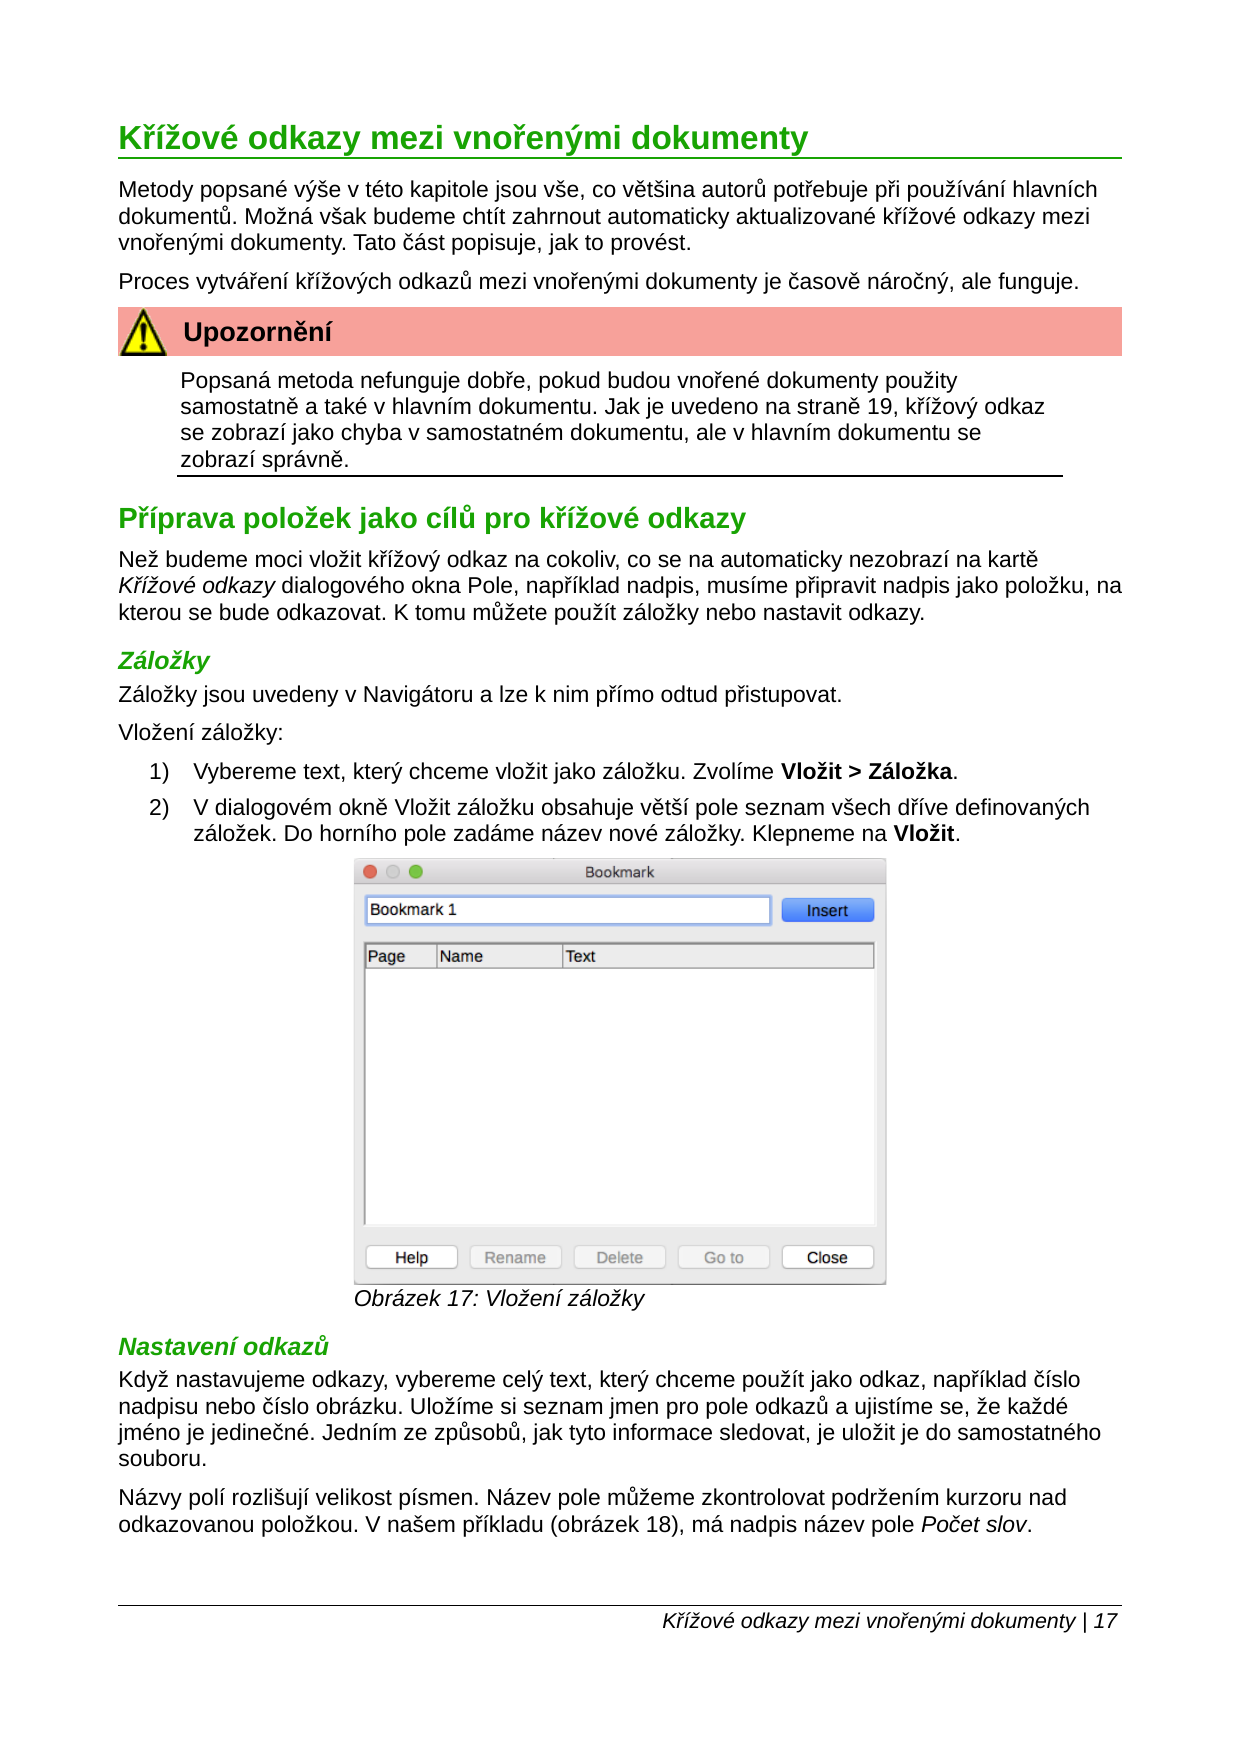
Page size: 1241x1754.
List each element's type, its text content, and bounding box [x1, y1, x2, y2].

subtitle Nastavení odkazů [118, 1332, 1122, 1360]
picture [353, 858, 887, 1285]
list Vložení záložky: [118, 719, 1122, 746]
text Obrázek 17: Vložení záložky [354, 1285, 886, 1311]
text Když nastavujeme odkazy, vybereme celý text, který chceme použít jako odkaz, například číslo nadpisu nebo číslo obrázku. Uložíme si seznam jmen pro pole odkazů a ujistíme se, že každé jméno je jedinečné. Jedním ze způsobů, jak tyto informace sledovat, je uložit je do samostatného souboru. [118, 1366, 1122, 1472]
text Záložky jsou uvedeny v Navigátoru a lze k nim přímo odtud přistupovat. [118, 681, 1122, 707]
picture [119, 307, 167, 356]
subtitle Záložky [118, 646, 1122, 674]
text Názvy polí rozlišují velikost písmen. Název pole můžeme zkontrolovat podržením kurzoru nad odkazovanou položkou. V našem příkladu (obrázek 18), má nadpis název pole Počet slov. [118, 1484, 1122, 1537]
list Vybereme text, který chceme vložit jako záložku. Zvolíme Vložit > Záložka. [169, 758, 1122, 784]
text Než budeme moci vložit křížový odkaz na cokoliv, co se na automaticky nezobrazí na kartě Křížové odkazy dialogového okna Pole, například nadpis, musíme připravit nadpis jako položku, na kterou se bude odkazovat. K tomu můžete použít záložky nebo nastavit odkazy. [118, 546, 1122, 625]
subtitle Upozornění [167, 307, 1122, 356]
text Popsaná metoda nefunguje dobře, pokud budou vnořené dokumenty použity samostatně a také v hlavním dokumentu. Jak je uvedeno na straně 18, křížový odkaz se zobrazí jako chyba v samostatném dokumentu, ale v hlavním dokumentu se zobrazí správně. [177, 364, 1063, 475]
list V dialogovém okně Vložit záložku obsahuje větší pole seznam všech dříve definovaných záložek. Do horního pole zadáme název nové záložky. Klepneme na Vložit. [169, 793, 1122, 846]
subtitle Křížové odkazy mezi vnořenými dokumenty [118, 118, 1122, 157]
subtitle Příprava položek jako cílů pro křížové odkazy [118, 501, 1122, 534]
text Proces vytváření křížových odkazů mezi vnořenými dokumenty je časově náročný, ale funguje. [118, 268, 1122, 294]
text Metody popsané výše v této kapitole jsou vše, co většina autorů potřebuje při používání hlavních dokumentů. Možná však budeme chtít zahrnout automaticky aktualizované křížové odkazy mezi vnořenými dokumenty. Tato část popisuje, jak to provést. [118, 176, 1122, 255]
